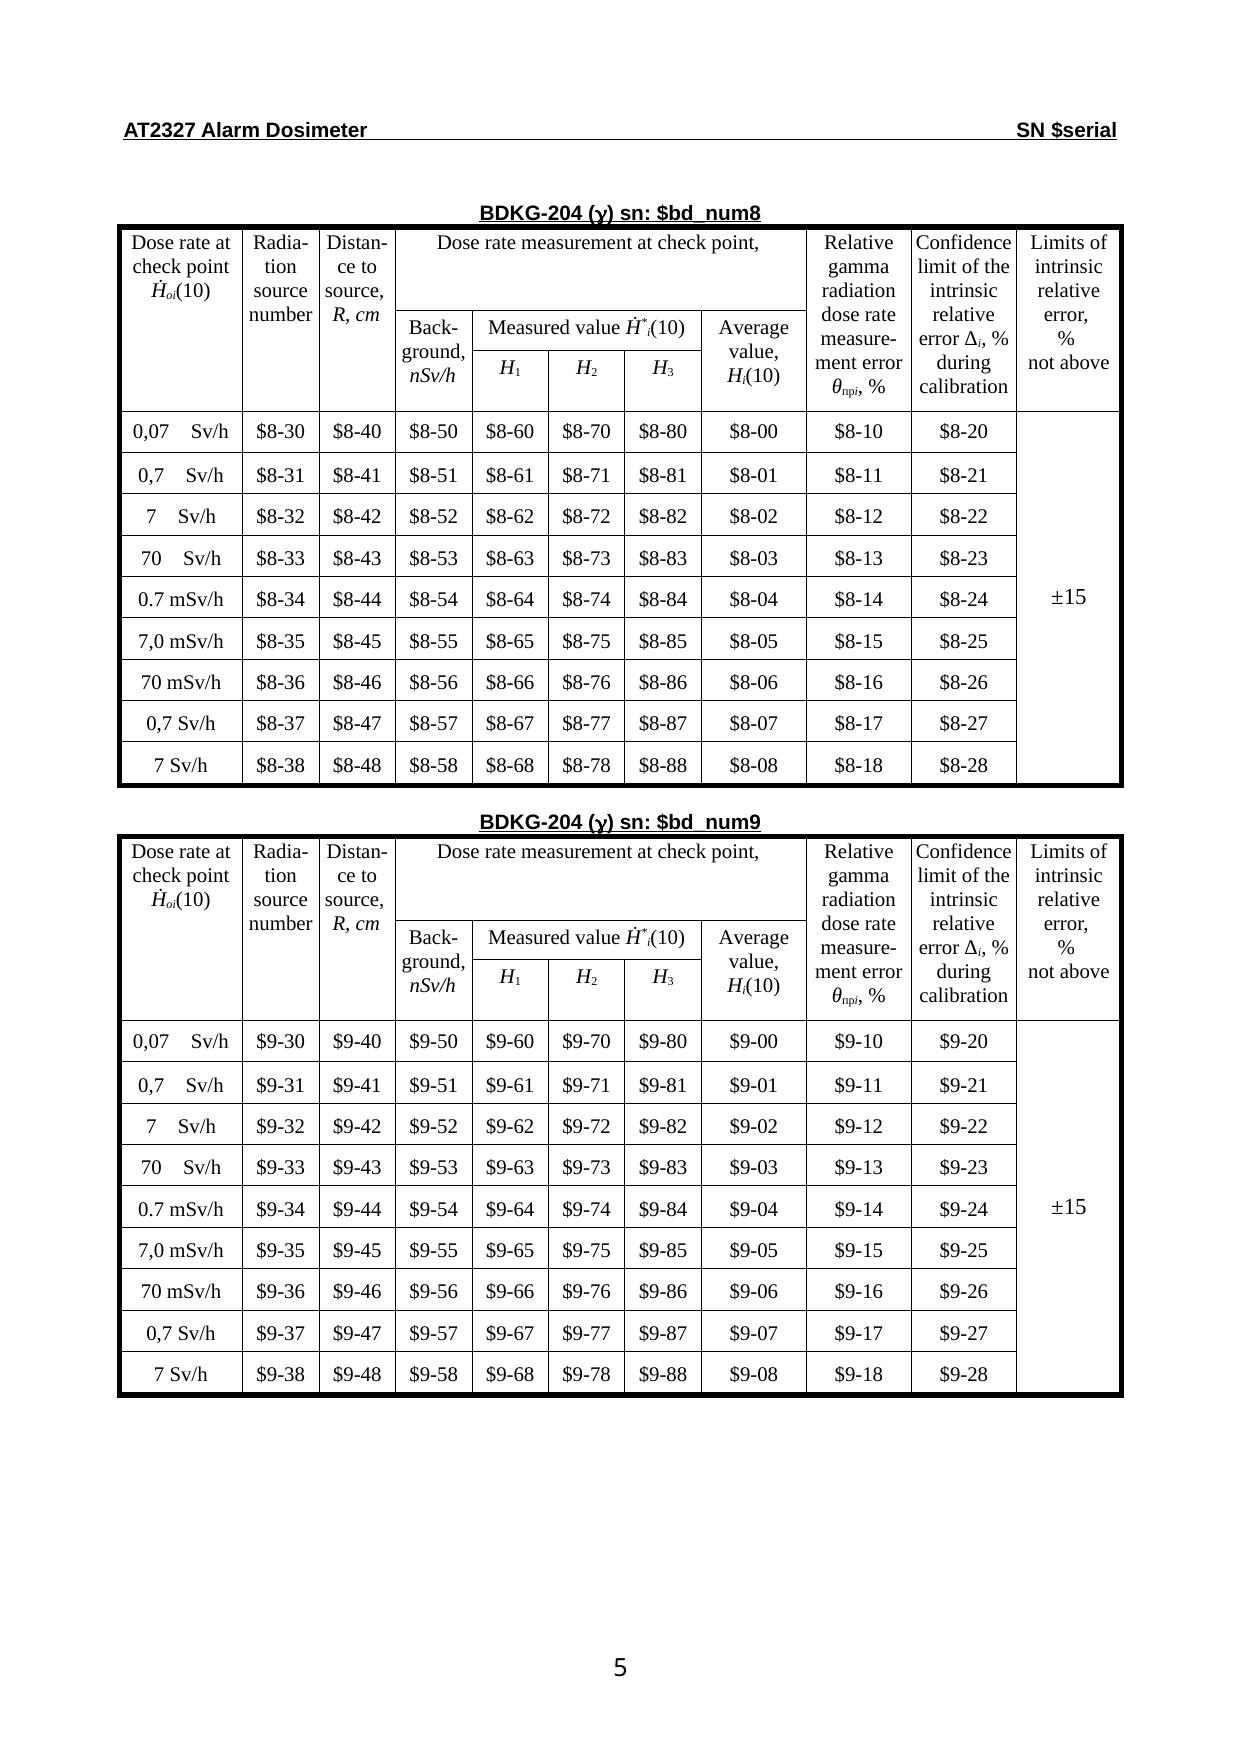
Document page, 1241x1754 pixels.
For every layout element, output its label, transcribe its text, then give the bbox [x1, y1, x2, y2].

table_cell $9-68 [473, 1352, 548, 1392]
table_cell $8-70 [549, 412, 624, 452]
table_cell $8-27 [912, 701, 1016, 741]
table_cell $8-12 [807, 494, 911, 534]
table_cell $8-31 [243, 453, 319, 493]
table_cell $9-55 [396, 1228, 472, 1268]
table_cell 70 Sv/h [122, 536, 242, 576]
table_cell $8-71 [549, 453, 624, 493]
table_cell $9-14 [807, 1186, 911, 1227]
table_cell $9-31 [243, 1062, 319, 1103]
table_cell $8-17 [807, 701, 911, 741]
table_cell $8-66 [473, 660, 548, 700]
table_cell $9-32 [243, 1104, 319, 1144]
table_cell $8-24 [912, 577, 1016, 617]
table_cell H3 [625, 351, 701, 411]
table_cell Distan-ce to source, R, сm [320, 839, 395, 1020]
table_cell $8-05 [702, 618, 806, 659]
table_cell $9-36 [243, 1269, 319, 1309]
table_cell $8-16 [807, 660, 911, 700]
table_cell $9-86 [625, 1269, 701, 1309]
table_cell $8-03 [702, 536, 806, 576]
table_cell 7 Sv/h [122, 742, 242, 783]
table_cell $8-77 [549, 701, 624, 741]
table_cell H1 [473, 351, 548, 411]
table_cell $9-71 [549, 1062, 624, 1103]
table_cell $8-57 [396, 701, 472, 741]
table_cell $9-13 [807, 1145, 911, 1185]
table_cell $8-76 [549, 660, 624, 700]
table_cell $9-67 [473, 1311, 548, 1351]
table_cell Average value, Hi(10) [702, 311, 806, 411]
table_cell $8-67 [473, 701, 548, 741]
table_cell $8-68 [473, 742, 548, 783]
table_cell $9-65 [473, 1228, 548, 1268]
table_cell $9-57 [396, 1311, 472, 1351]
table_cell $9-64 [473, 1186, 548, 1227]
table_cell 70 mSv/h [122, 660, 242, 700]
table_cell $8-43 [320, 536, 395, 576]
table_cell Dose rate at check point Ḣoi(10) [122, 839, 242, 1020]
table_cell $8-63 [473, 536, 548, 576]
table_cell Relative gamma radiation dose rate measure-ment error θпрi, % [807, 839, 911, 1020]
table_cell $8-07 [702, 701, 806, 741]
table_cell $9-41 [320, 1062, 395, 1103]
table_cell $9-60 [473, 1021, 548, 1061]
table_cell $8-23 [912, 536, 1016, 576]
table_cell Measured value Ḣ*i(10) [473, 921, 701, 959]
table_cell $8-74 [549, 577, 624, 617]
table_cell $8-73 [549, 536, 624, 576]
table_cell $9-40 [320, 1021, 395, 1061]
table_cell Back-ground, nSv/h [396, 311, 472, 411]
table_cell $8-04 [702, 577, 806, 617]
table_cell $8-81 [625, 453, 701, 493]
table_cell $9-53 [396, 1145, 472, 1185]
table_cell $9-34 [243, 1186, 319, 1227]
table_cell 7 Sv/h [122, 1352, 242, 1392]
table_cell $8-00 [702, 412, 806, 452]
table_cell $8-21 [912, 453, 1016, 493]
table_cell $8-54 [396, 577, 472, 617]
table_cell $9-38 [243, 1352, 319, 1392]
table_cell $9-05 [702, 1228, 806, 1268]
table_cell $9-04 [702, 1186, 806, 1227]
table_cell $9-20 [912, 1021, 1016, 1061]
table_cell $9-78 [549, 1352, 624, 1392]
table_cell $9-01 [702, 1062, 806, 1103]
table_cell $8-32 [243, 494, 319, 534]
table_cell $9-43 [320, 1145, 395, 1185]
table_cell $9-80 [625, 1021, 701, 1061]
table_cell $9-06 [702, 1269, 806, 1309]
table_cell 0.7 mSv/h [122, 1186, 242, 1227]
table_cell $8-56 [396, 660, 472, 700]
table_cell $9-12 [807, 1104, 911, 1144]
table_cell $8-64 [473, 577, 548, 617]
table_cell $9-46 [320, 1269, 395, 1309]
table_cell $9-27 [912, 1311, 1016, 1351]
table_cell Limits of intrinsic relative error, % not above [1017, 839, 1119, 1020]
table_cell $9-30 [243, 1021, 319, 1061]
table_cell $9-74 [549, 1186, 624, 1227]
table_cell $9-42 [320, 1104, 395, 1144]
table_cell $9-48 [320, 1352, 395, 1392]
table_cell $8-58 [396, 742, 472, 783]
table_cell Average value, Hi(10) [702, 921, 806, 1020]
table_cell $8-60 [473, 412, 548, 452]
table_cell Back-ground, nSv/h [396, 921, 472, 1020]
table_cell 70 Sv/h [122, 1145, 242, 1185]
table_cell 7,0 mSv/h [122, 1228, 242, 1268]
table_cell $9-37 [243, 1311, 319, 1351]
table_cell 7 Sv/h [122, 494, 242, 534]
table_cell $8-51 [396, 453, 472, 493]
table_cell $9-81 [625, 1062, 701, 1103]
table_cell Distan-ce to source, R, сm [320, 230, 395, 411]
table_cell $8-87 [625, 701, 701, 741]
table_cell $9-56 [396, 1269, 472, 1309]
table_cell $9-23 [912, 1145, 1016, 1185]
table_cell $8-45 [320, 618, 395, 659]
table_cell $8-88 [625, 742, 701, 783]
table_cell Dose rate at check point Ḣoi(10) [122, 230, 242, 411]
table_cell $9-02 [702, 1104, 806, 1144]
table_cell $8-36 [243, 660, 319, 700]
table_cell Relative gamma radiation dose rate measure-ment error θпрi, % [807, 230, 911, 411]
table_cell 0,7 Sv/h [122, 701, 242, 741]
table_cell ±15 [1017, 412, 1119, 783]
table_cell $9-72 [549, 1104, 624, 1144]
table_header BDKG-204 () sn: $bd_num8 [119, 179, 1121, 224]
table_header BDKG-204 () sn: $bd_num9 [119, 788, 1121, 834]
table_cell $8-18 [807, 742, 911, 783]
table_cell $9-88 [625, 1352, 701, 1392]
table_cell $9-16 [807, 1269, 911, 1309]
table_cell $9-08 [702, 1352, 806, 1392]
table_cell $9-87 [625, 1311, 701, 1351]
table_cell $8-53 [396, 536, 472, 576]
table_cell $8-62 [473, 494, 548, 534]
table_cell $9-03 [702, 1145, 806, 1185]
table_cell $9-84 [625, 1186, 701, 1227]
table_cell H1 [473, 960, 548, 1020]
table_cell $8-08 [702, 742, 806, 783]
table_cell $9-63 [473, 1145, 548, 1185]
table_cell $8-22 [912, 494, 1016, 534]
table_cell 0,07 Sv/h [122, 1021, 242, 1061]
table_cell 0,07 Sv/h [122, 412, 242, 452]
table_cell $8-11 [807, 453, 911, 493]
table_cell $8-33 [243, 536, 319, 576]
table_cell $8-75 [549, 618, 624, 659]
table_cell 0,7 Sv/h [122, 1311, 242, 1351]
table_cell $8-86 [625, 660, 701, 700]
table_cell $8-28 [912, 742, 1016, 783]
table_cell $9-21 [912, 1062, 1016, 1103]
table_cell $9-10 [807, 1021, 911, 1061]
table_cell $8-37 [243, 701, 319, 741]
table_cell $9-77 [549, 1311, 624, 1351]
table_cell Confidence limit of the intrinsic relative error Δi, % during calibration [912, 230, 1016, 411]
table_cell 7 Sv/h [122, 1104, 242, 1144]
table_cell ±15 [1017, 1021, 1119, 1392]
table_cell $9-28 [912, 1352, 1016, 1392]
table_cell $8-83 [625, 536, 701, 576]
table_cell $8-80 [625, 412, 701, 452]
table_cell $9-83 [625, 1145, 701, 1185]
table_cell $9-25 [912, 1228, 1016, 1268]
table_cell $9-17 [807, 1311, 911, 1351]
table_cell $9-54 [396, 1186, 472, 1227]
table_cell $9-07 [702, 1311, 806, 1351]
table_cell $9-15 [807, 1228, 911, 1268]
table_cell $9-66 [473, 1269, 548, 1309]
table_cell $9-52 [396, 1104, 472, 1144]
table_cell $8-13 [807, 536, 911, 576]
table_cell $8-84 [625, 577, 701, 617]
table_cell $8-20 [912, 412, 1016, 452]
table_cell $8-65 [473, 618, 548, 659]
table_cell $9-44 [320, 1186, 395, 1227]
table_cell $9-76 [549, 1269, 624, 1309]
table_cell $9-85 [625, 1228, 701, 1268]
table_cell Radia-tion source number [243, 839, 319, 1020]
table_cell $8-42 [320, 494, 395, 534]
table_cell $8-48 [320, 742, 395, 783]
table_cell H2 [549, 351, 624, 411]
table_cell $8-52 [396, 494, 472, 534]
table_cell $8-14 [807, 577, 911, 617]
table_cell $9-70 [549, 1021, 624, 1061]
table_cell $8-50 [396, 412, 472, 452]
table_cell $8-25 [912, 618, 1016, 659]
table_cell $8-41 [320, 453, 395, 493]
table_cell Dose rate measurement at check point, [396, 839, 806, 919]
table_cell $8-15 [807, 618, 911, 659]
table_cell $8-44 [320, 577, 395, 617]
table_cell $8-72 [549, 494, 624, 534]
table_cell $9-62 [473, 1104, 548, 1144]
table_cell 0,7 Sv/h [122, 1062, 242, 1103]
table_cell Limits of intrinsic relative error, % not above [1017, 230, 1119, 411]
table_cell $9-26 [912, 1269, 1016, 1309]
table_cell $8-35 [243, 618, 319, 659]
table_cell 7,0 mSv/h [122, 618, 242, 659]
table_cell 70 mSv/h [122, 1269, 242, 1309]
table_cell $9-58 [396, 1352, 472, 1392]
table_cell $8-02 [702, 494, 806, 534]
table_cell $9-35 [243, 1228, 319, 1268]
table_cell $9-51 [396, 1062, 472, 1103]
table_cell $8-47 [320, 701, 395, 741]
table_cell $8-26 [912, 660, 1016, 700]
table_cell $8-46 [320, 660, 395, 700]
table_cell $9-00 [702, 1021, 806, 1061]
table_cell $9-61 [473, 1062, 548, 1103]
table_cell Measured value Ḣ*i(10) [473, 311, 701, 349]
table_cell $8-10 [807, 412, 911, 452]
table_cell $9-18 [807, 1352, 911, 1392]
table_cell $8-82 [625, 494, 701, 534]
table_cell $9-24 [912, 1186, 1016, 1227]
table_cell $9-22 [912, 1104, 1016, 1144]
table_cell $8-85 [625, 618, 701, 659]
table_cell $8-01 [702, 453, 806, 493]
table_cell Dose rate measurement at check point, [396, 230, 806, 310]
table_cell $9-50 [396, 1021, 472, 1061]
table_cell Radia-tion source number [243, 230, 319, 411]
table_cell H2 [549, 960, 624, 1020]
table_cell $8-30 [243, 412, 319, 452]
table_cell $8-40 [320, 412, 395, 452]
table_cell H3 [625, 960, 701, 1020]
table_cell Confidence limit of the intrinsic relative error Δi, % during calibration [912, 839, 1016, 1020]
table_cell $8-61 [473, 453, 548, 493]
table_cell $9-47 [320, 1311, 395, 1351]
table_cell $8-34 [243, 577, 319, 617]
table_cell $9-45 [320, 1228, 395, 1268]
table_cell 0.7 mSv/h [122, 577, 242, 617]
table_cell $9-75 [549, 1228, 624, 1268]
table_cell $8-55 [396, 618, 472, 659]
table_cell $9-33 [243, 1145, 319, 1185]
table_cell $8-06 [702, 660, 806, 700]
table_cell $9-73 [549, 1145, 624, 1185]
table_cell $8-78 [549, 742, 624, 783]
table_cell $8-38 [243, 742, 319, 783]
table_cell $9-82 [625, 1104, 701, 1144]
table_cell 0,7 Sv/h [122, 453, 242, 493]
table_cell $9-11 [807, 1062, 911, 1103]
